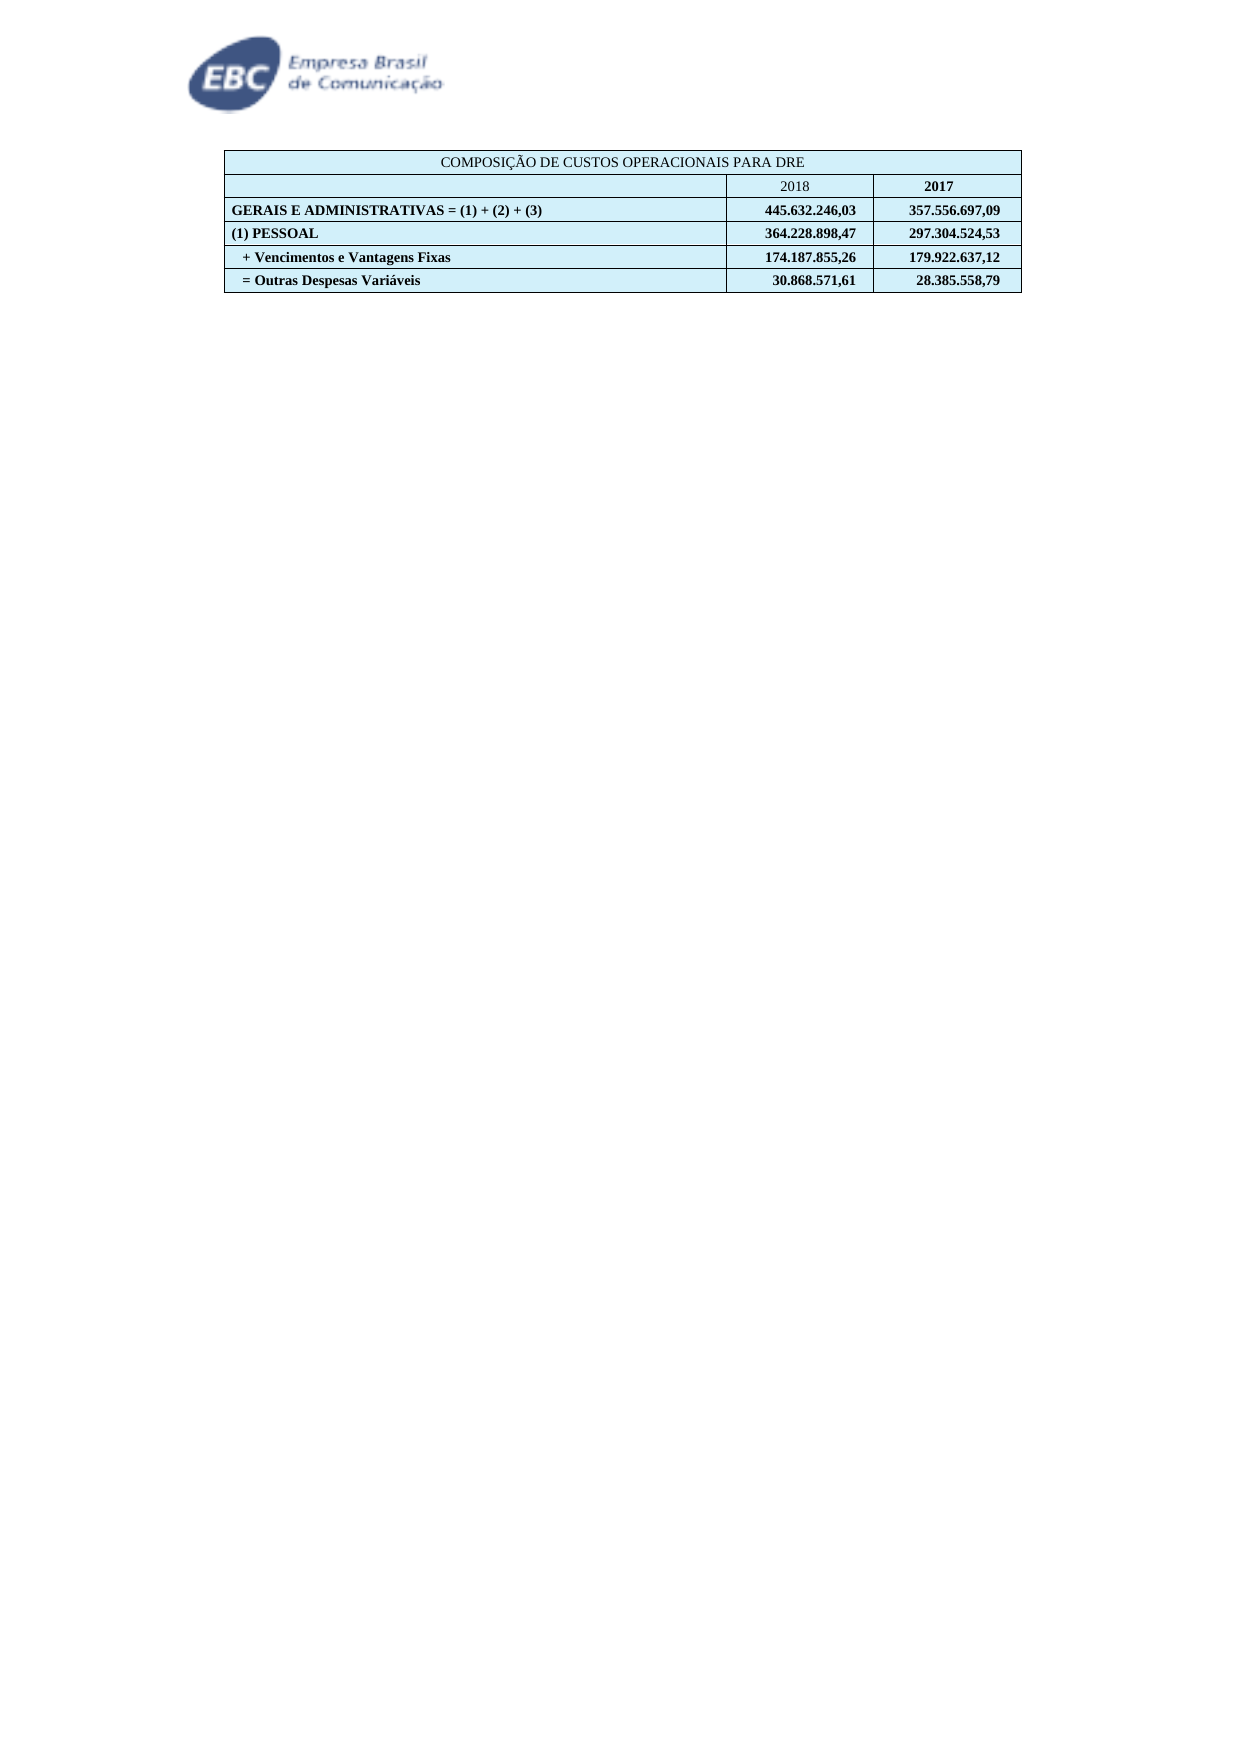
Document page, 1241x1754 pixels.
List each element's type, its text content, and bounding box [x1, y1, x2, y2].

table_cell 174.187.855,26 [727, 246, 873, 268]
table_cell 179.922.637,12 [874, 246, 1021, 268]
table_cell + Vencimentos e Vantagens Fixas [225, 246, 726, 268]
table_header COMPOSIÇÃO DE CUSTOS OPERACIONAIS PARA DRE [225, 151, 1021, 174]
table_cell = Outras Despesas Variáveis [225, 269, 726, 292]
table_cell 2018 [727, 175, 873, 197]
table_cell 30.868.571,61 [727, 269, 873, 292]
table_cell 445.632.246,03 [727, 198, 873, 221]
table_cell (1) PESSOAL [225, 222, 726, 244]
table_cell 2017 [874, 175, 1021, 197]
table_cell 28.385.558,79 [874, 269, 1021, 292]
table_cell GERAIS E ADMINISTRATIVAS = (1) + (2) + (3) [225, 198, 726, 221]
table_cell 364.228.898,47 [727, 222, 873, 244]
table_cell 357.556.697,09 [874, 198, 1021, 221]
table_cell [225, 175, 726, 197]
table_cell 297.304.524,53 [874, 222, 1021, 244]
